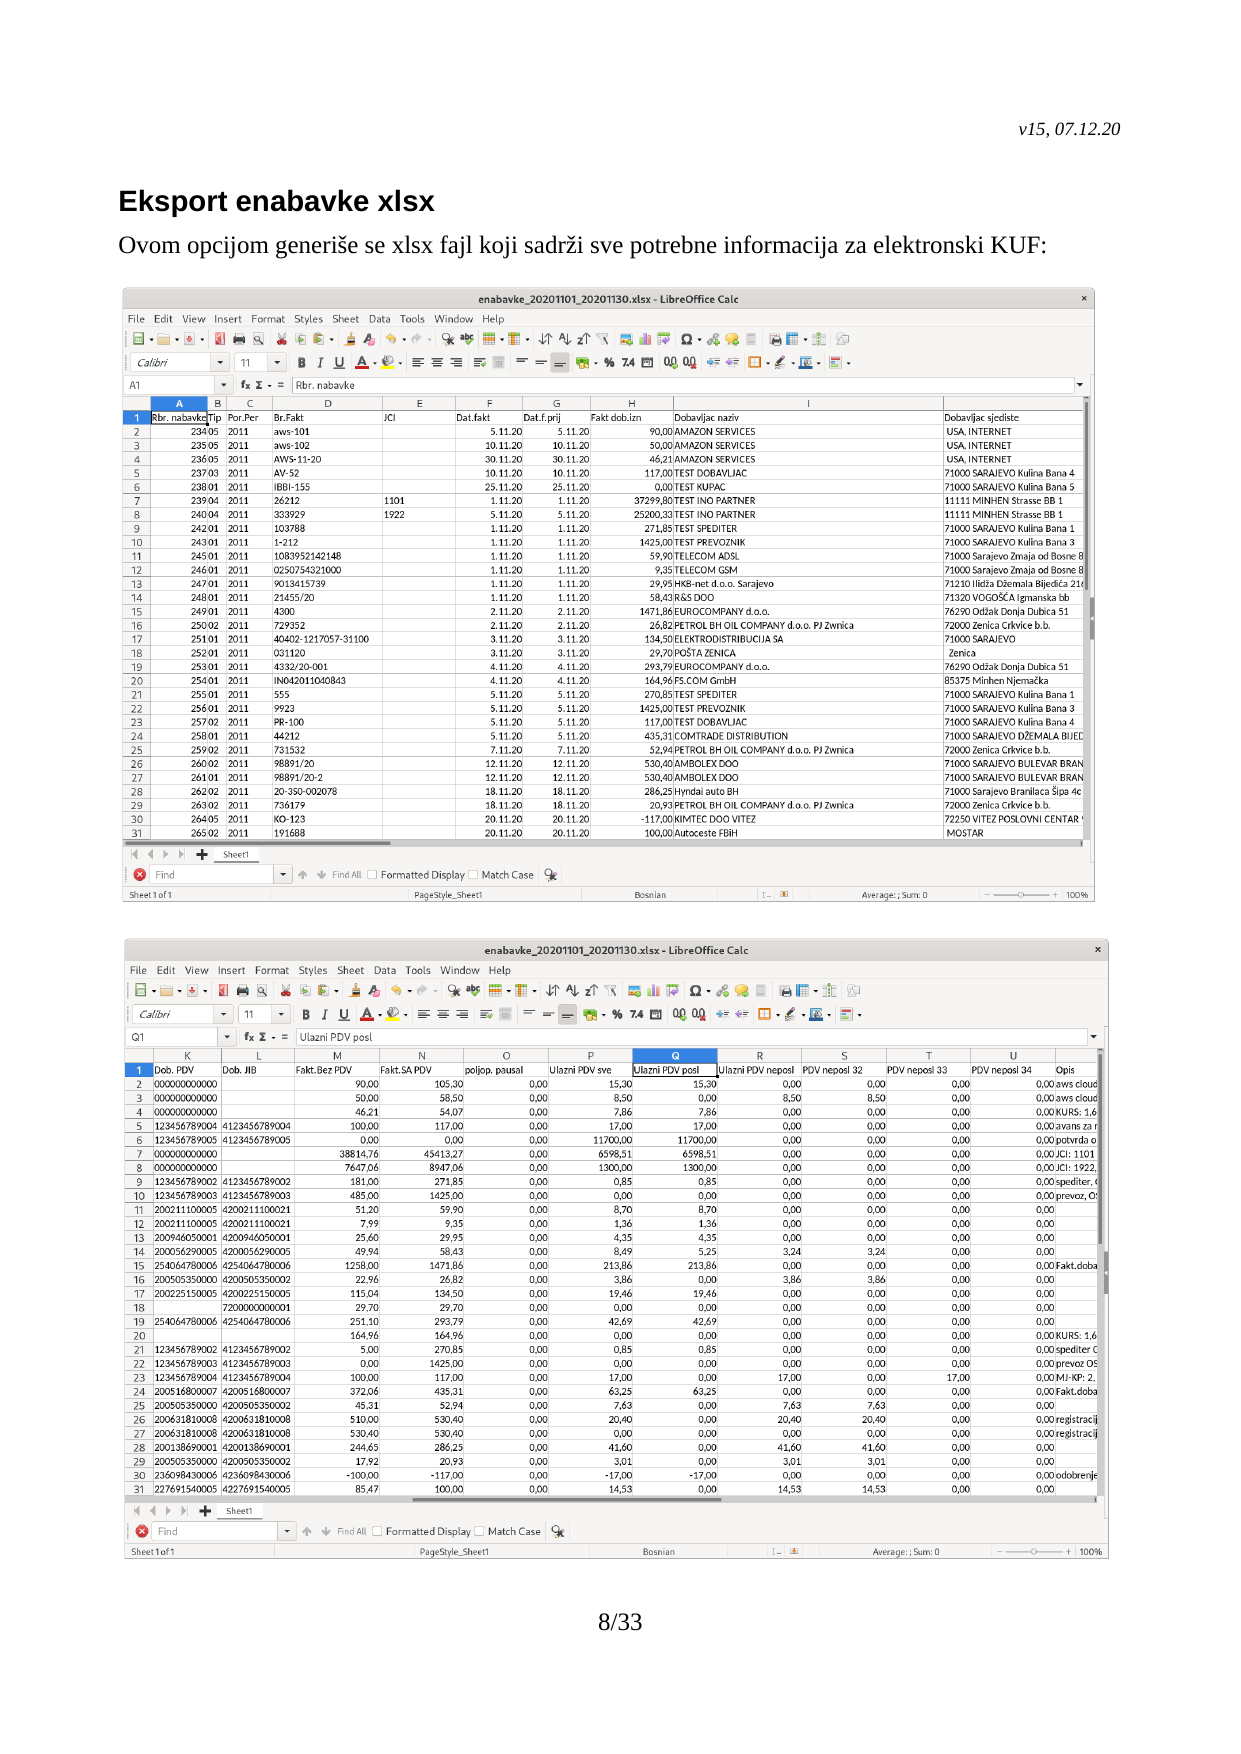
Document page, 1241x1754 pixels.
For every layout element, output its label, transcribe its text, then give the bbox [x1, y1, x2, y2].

subtitle Eksport enabavke xlsx [118, 184, 1122, 217]
picture [119, 934, 1114, 1564]
picture [117, 283, 1100, 907]
text Ovom opcijom generiše se xlsx fajl koji sadrži sve potrebne informacija za elektronski KUF: [118, 230, 1122, 259]
